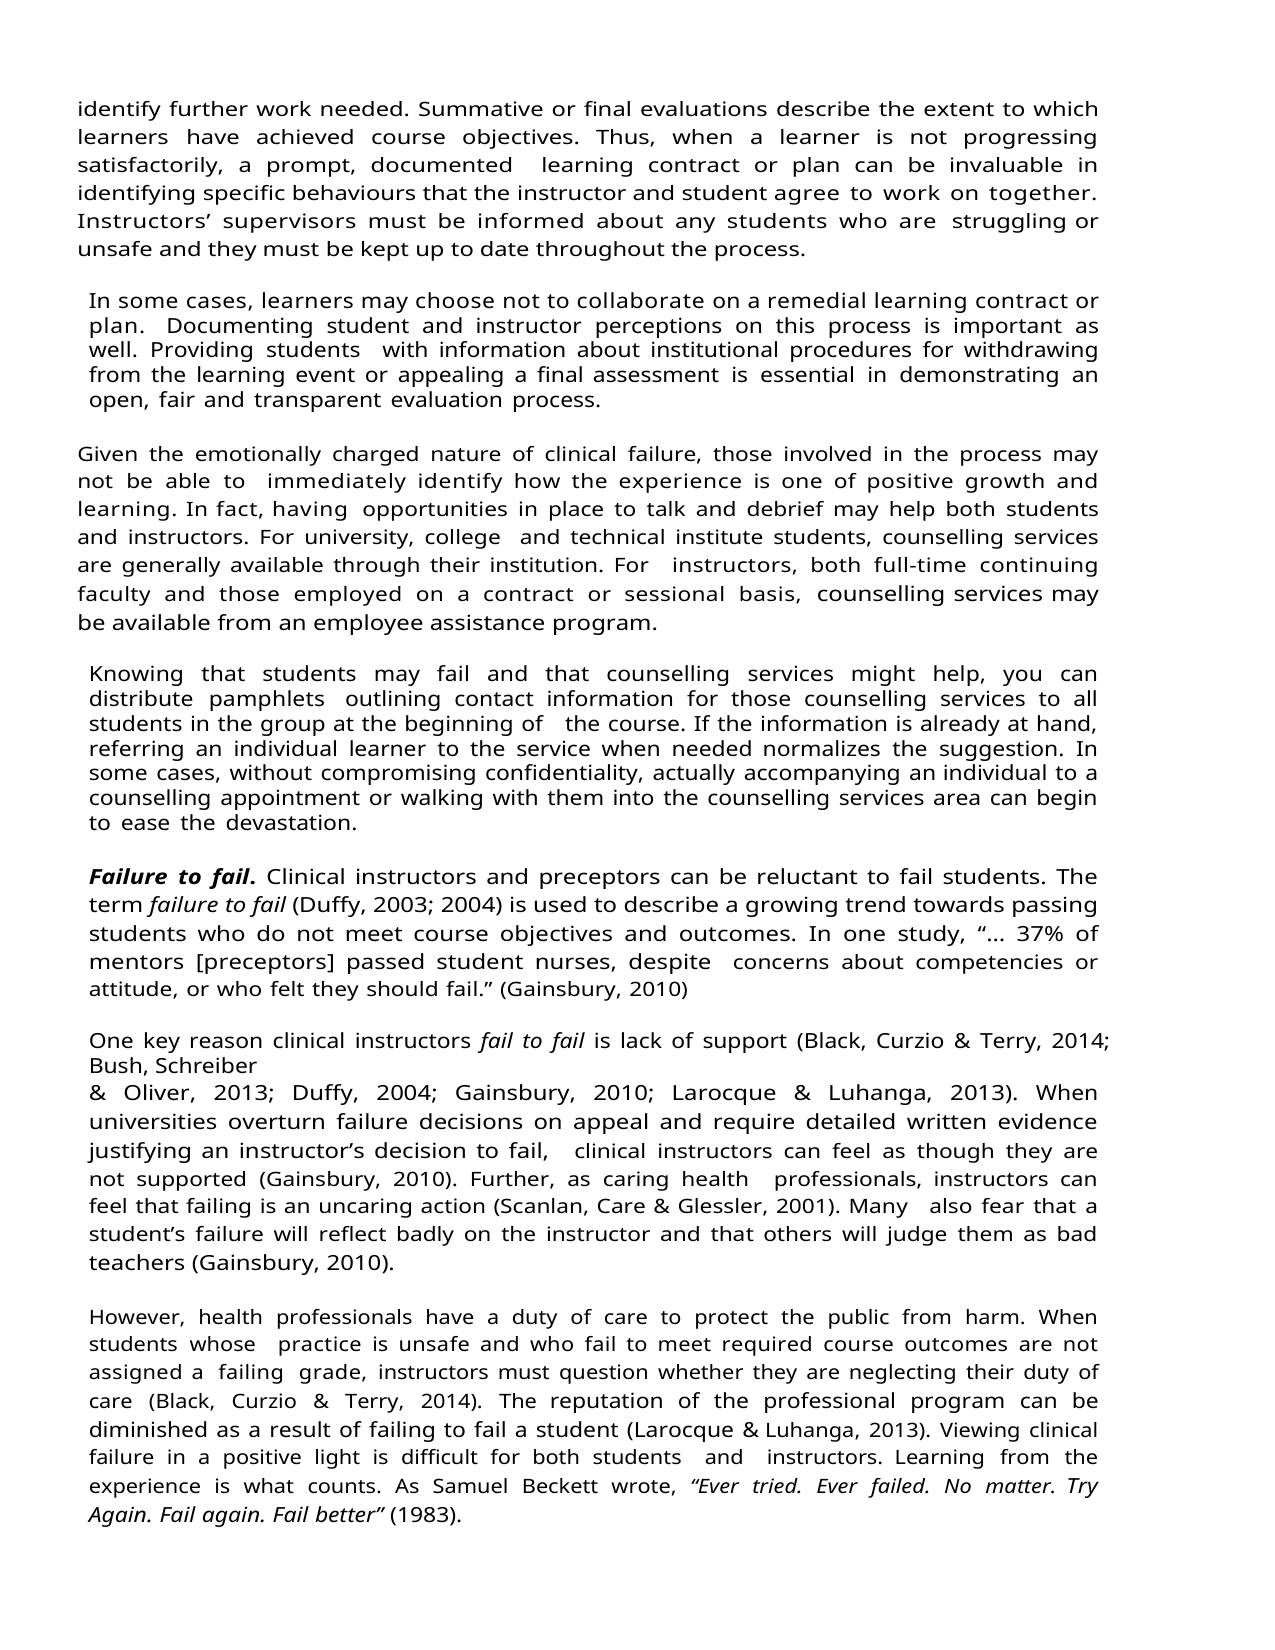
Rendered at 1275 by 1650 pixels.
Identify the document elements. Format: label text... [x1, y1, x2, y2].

text Given the emotionally charged nature of clinical failure, those involved in the process may not be able to immediately identify how the experience is one of positive growth and learning. In fact, having opportunities in place to talk and debrief may help both students and instructors. For university, college and technical institute students, counselling services are generally available through their institution. For instructors, both full-time continuing faculty and those employed on a contract or sessional basis, counselling services may be available from an employee assistance program. [77, 440, 1099, 636]
text & Oliver, 2013; Duﬀy, 2004; Gainsbury, 2010; Larocque & Luhanga, 2013). When universities overturn failure decisions on appeal and require detailed written evidence justifying an instructor’s decision to fail, clinical instructors can feel as though they are not supported (Gainsbury, 2010). Further, as caring health professionals, instructors can feel that failing is an uncaring action (Scanlan, Care & Glessler, 2001). Many also fear that a student’s failure will reﬂect badly on the instructor and that others will judge them as bad teachers (Gainsbury, 2010). [88, 1078, 1098, 1276]
subtitle In some cases, learners may choose not to collaborate on a remedial learning contract or plan. Documenting student and instructor perceptions on this process is important as well. Providing students with information about institutional procedures for withdrawing from the learning event or appealing a ﬁnal assessment is essential in demonstrating an open, fair and transparent evaluation process. [88, 288, 1099, 412]
text However, health professionals have a duty of care to protect the public from harm. When students whose practice is unsafe and who fail to meet required course outcomes are not assigned a failing grade, instructors must question whether they are neglecting their duty of care (Black, Curzio & Terry, 2014). The reputation of the professional program can be diminished as a result of failing to fail a student (Larocque & Luhanga, 2013). Viewing clinical failure in a positive light is diﬃcult for both students and instructors. Learning from the experience is what counts. As Samuel Beckett wrote, “Ever tried. Ever failed. No matter. Try Again. Fail again. Fail better” (1983). [88, 1303, 1099, 1528]
text identify further work needed. Summative or ﬁnal evaluations describe the extent to which learners have achieved course objectives. Thus, when a learner is not progressing satisfactorily, a prompt, documented learning contract or plan can be invaluable in identifying speciﬁc behaviours that the instructor and student agree to work on together. Instructors’ supervisors must be informed about any students who are struggling or unsafe and they must be kept up to date throughout the process. [77, 95, 1099, 262]
text Failure to fail. Clinical instructors and preceptors can be reluctant to fail students. The term failure to fail (Duﬀy, 2003; 2004) is used to describe a growing trend towards passing students who do not meet course objectives and outcomes. In one study, “… 37% of mentors [preceptors] passed student nurses, despite concerns about competencies or attitude, or who felt they should fail.” (Gainsbury, 2010) [88, 862, 1098, 1003]
subtitle Knowing that students may fail and that counselling services might help, you can distribute pamphlets outlining contact information for those counselling services to all students in the group at the beginning of the course. If the information is already at hand, referring an individual learner to the service when needed normalizes the suggestion. In some cases, without compromising conﬁdentiality, actually accompanying an individual to a counselling appointment or walking with them into the counselling services area can begin to ease the devastation. [88, 662, 1098, 835]
subtitle One key reason clinical instructors fail to fail is lack of support (Black, Curzio & Terry, 2014; Bush, Schreiber [88, 1029, 1110, 1078]
